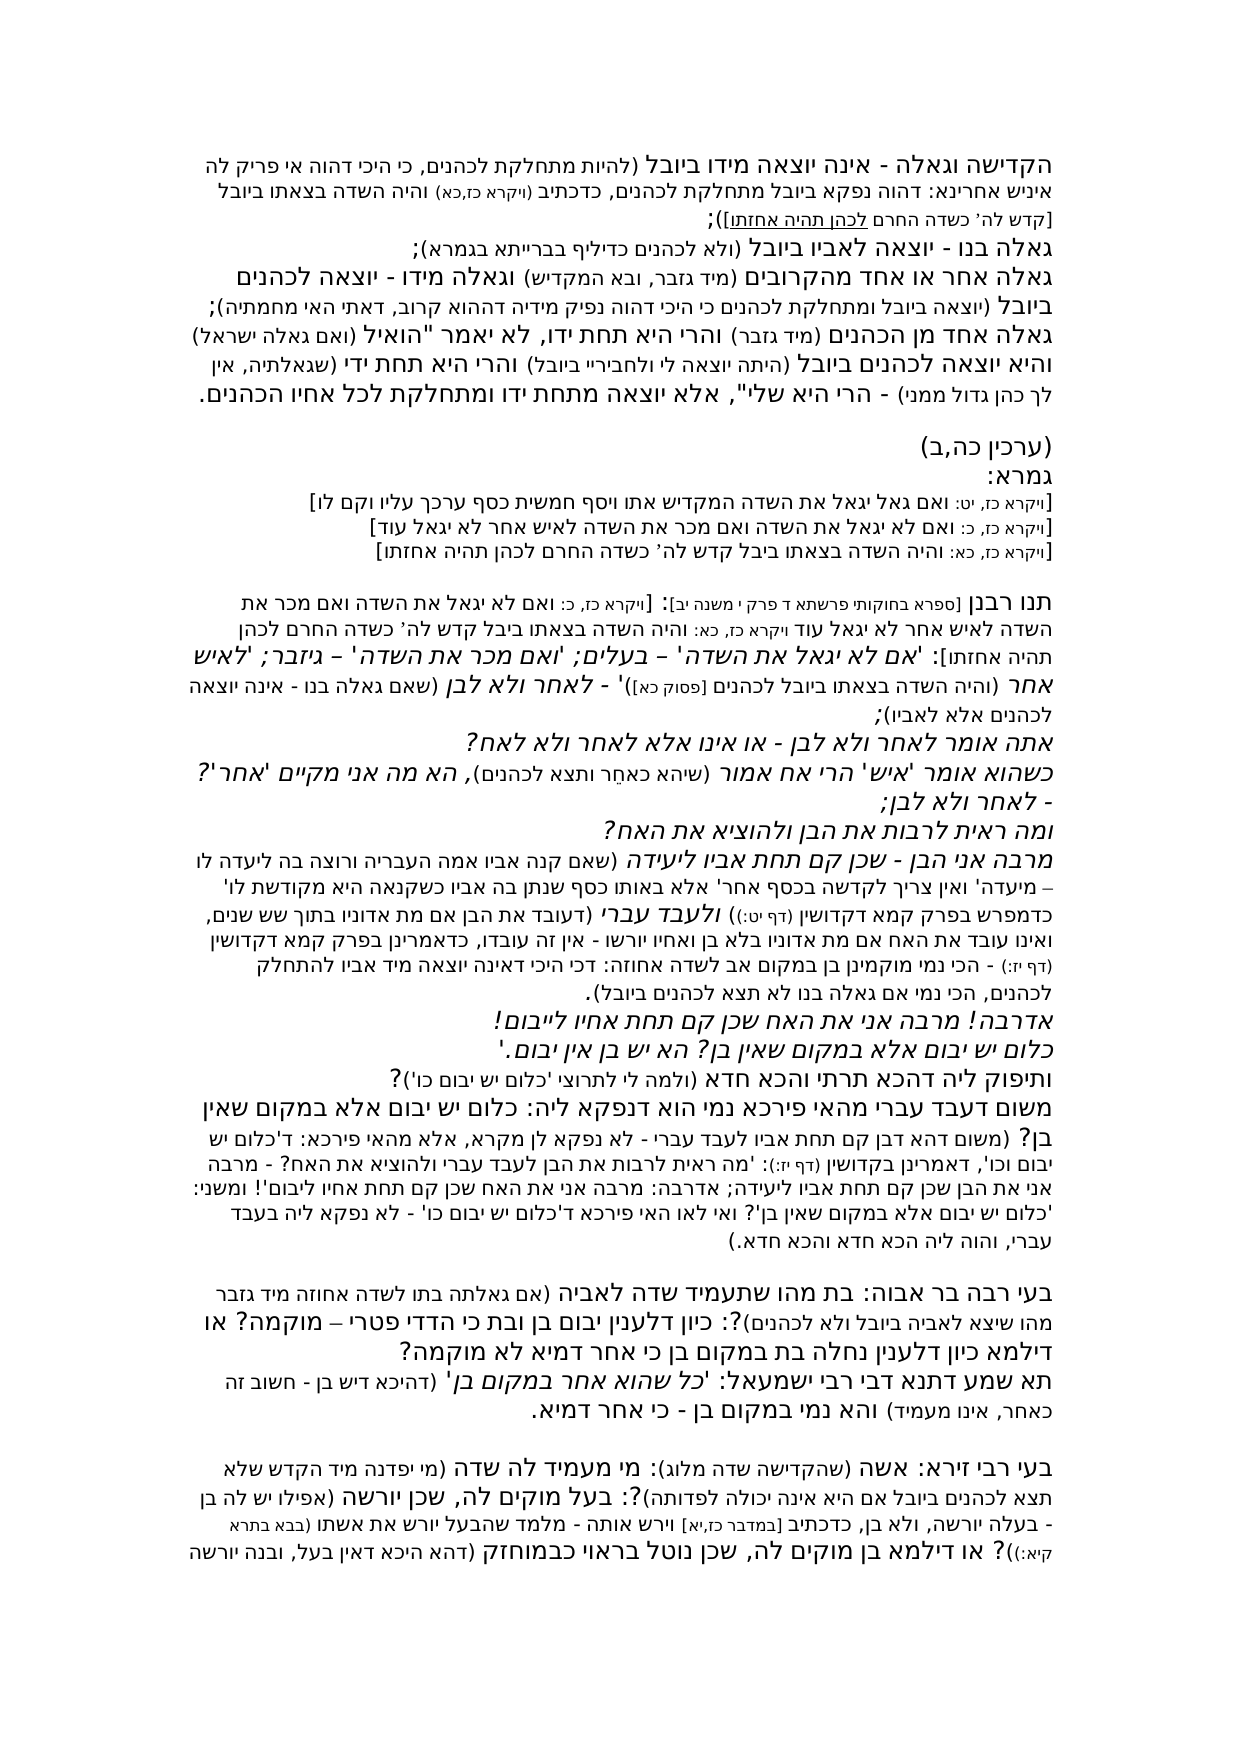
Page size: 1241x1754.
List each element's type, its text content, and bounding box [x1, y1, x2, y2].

text בעי רבה בר אבוה: בת מהו שתעמיד שדה לאביה (אם גאלתה בתו לשדה אחוזה מיד גזבר מהו שיצא לאביה ביובל ולא לכהנים)?: כיון דלענין יבום בן ובת כי הדדי פטרי – מוקמה? או דילמא כיון דלענין נחלה בת במקום בן כי אחר דמיא לא מוקמה? [187, 1278, 1053, 1366]
text [ויקרא כז, כא: והיה השדה בצאתו ביבל קדש לה’ כשדה החרם לכהן תהיה אחזתו] [187, 539, 1053, 563]
text מרבה אני הבן - שכן קם תחת אביו ליעידה (שאם קנה אביו אמה העבריה ורוצה בה ליעדה לו – מיעדה' ואין צריך לקדשה בכסף אחר' אלא באותו כסף שנתן בה אביו כשקנאה היא מקודשת לו' כדמפרש בפרק קמא דקדושין (דף יט:)) ולעבד עברי (דעובד את הבן אם מת אדוניו בתוך שש שנים, ואינו עובד את האח אם מת אדוניו בלא בן ואחיו יורשו - אין זה עובדו, כדאמרינן בפרק קמא דקדושין (דף יז:) - הכי נמי מוקמינן בן במקום אב לשדה אחוזה: דכי היכי דאינה יוצאה מיד אביו להתחלק לכהנים, הכי נמי אם גאלה בנו לא תצא לכהנים ביובל). [187, 845, 1053, 1006]
text גמרא: [187, 461, 1053, 490]
text תא שמע דתנא דבי רבי ישמעאל: 'כל שהוא אחר במקום בן' (דהיכא דיש בן - חשוב זה כאחר, אינו מעמיד) והא נמי במקום בן - כי אחר דמיא. [187, 1366, 1053, 1424]
text (ערכין כה,ב) [187, 432, 1053, 461]
text [ויקרא כז, כ: ואם לא יגאל את השדה ואם מכר את השדה לאיש אחר לא יגאל עוד] [187, 515, 1053, 539]
text משום דעבד עברי מהאי פירכא נמי הוא דנפקא ליה: כלום יש יבום אלא במקום שאין בן? (משום דהא דבן קם תחת אביו לעבד עברי - לא נפקא לן מקרא, אלא מהאי פירכא: ד'כלום יש יבום וכו', דאמרינן בקדושין (דף יז:): 'מה ראית לרבות את הבן לעבד עברי ולהוציא את האח? - מרבה אני את הבן שכן קם תחת אביו ליעידה; אדרבה: מרבה אני את האח שכן קם תחת אחיו ליבום'! ומשני: 'כלום יש יבום אלא במקום שאין בן'? ואי לאו האי פירכא ד'כלום יש יבום כו' - לא נפקא ליה בעבד עברי, והוה ליה הכא חדא והכא חדא.) [187, 1094, 1053, 1254]
text אדרבה! מרבה אני את האח שכן קם תחת אחיו לייבום! [187, 1006, 1053, 1035]
text ומה ראית לרבות את הבן ולהוציא את האח? [187, 816, 1053, 845]
text תנו רבנן [ספרא בחוקותי פרשתא ד פרק י משנה יב]: [ויקרא כז, כ: ואם לא יגאל את השדה ואם מכר את השדה לאיש אחר לא יגאל עוד ויקרא כז, כא: והיה השדה בצאתו ביבל קדש לה’ כשדה החרם לכהן תהיה אחזתו]: 'אם לא יגאל את השדה' – בעלים; 'ואם מכר את השדה' – גיזבר; 'לאיש אחר (והיה השדה בצאתו ביובל לכהנים [פסוק כא])' - לאחר ולא לבן (שאם גאלה בנו - אינה יוצאה לכהנים אלא לאביו); [187, 587, 1053, 729]
text בעי רבי זירא: אשה (שהקדישה שדה מלוג): מי מעמיד לה שדה (מי יפדנה מיד הקדש שלא תצא לכהנים ביובל אם היא אינה יכולה לפדותה)?: בעל מוקים לה, שכן יורשה (אפילו יש לה בן - בעלה יורשה, ולא בן, כדכתיב [במדבר כז,יא] וירש אותה - מלמד שהבעל יורש את אשתו (בבא בתרא קיא:))? או דילמא בן מוקים לה, שכן נוטל בראוי כבמוחזק (דהא היכא דאין בעל, ובנה יורשה [187, 1453, 1053, 1565]
text [ויקרא כז, יט: ואם גאל יגאל את השדה המקדיש אתו ויסף חמשית כסף ערכך עליו וקם לו] [187, 490, 1053, 515]
text גאלה בנו - יוצאה לאביו ביובל (ולא לכהנים כדיליף בברייתא בגמרא); [187, 233, 1053, 262]
text גאלה אחד מן הכהנים (מיד גזבר) והרי היא תחת ידו, לא יאמר "הואיל (ואם גאלה ישראל) והיא יוצאה לכהנים ביובל (היתה יוצאה לי ולחביריי ביובל) והרי היא תחת ידי (שגאלתיה, אין לך כהן גדול ממני) - הרי היא שלי", אלא יוצאה מתחת ידו ומתחלקת לכל אחיו הכהנים. [187, 320, 1053, 408]
text אתה אומר לאחר ולא לבן - או אינו אלא לאחר ולא לאח? [187, 729, 1053, 758]
text כשהוא אומר 'איש' הרי אח אמור (שיהא כאחֵר ותצא לכהנים), הא מה אני מקיים 'אחר'? - לאחר ולא לבן; [187, 758, 1053, 816]
text הקדישה וגאלה - אינה יוצאה מידו ביובל (להיות מתחלקת לכהנים, כי היכי דהוה אי פריק לה איניש אחרינא: דהוה נפקא ביובל מתחלקת לכהנים, כדכתיב (ויקרא כז,כא) והיה השדה בצאתו ביובל [קדש לה’ כשדה החרם לכהן תהיה אחזתו]); [187, 150, 1053, 233]
text ותיפוק ליה דהכא תרתי והכא חדא (ולמה לי לתרוצי 'כלום יש יבום כו')? [187, 1064, 1053, 1094]
text כלום יש יבום אלא במקום שאין בן? הא יש בן אין יבום.' [187, 1035, 1053, 1064]
text גאלה אחר או אחד מהקרובים (מיד גזבר, ובא המקדיש) וגאלה מידו - יוצאה לכהנים ביובל (יוצאה ביובל ומתחלקת לכהנים כי היכי דהוה נפיק מידיה דההוא קרוב, דאתי האי מחמתיה); [187, 262, 1053, 320]
